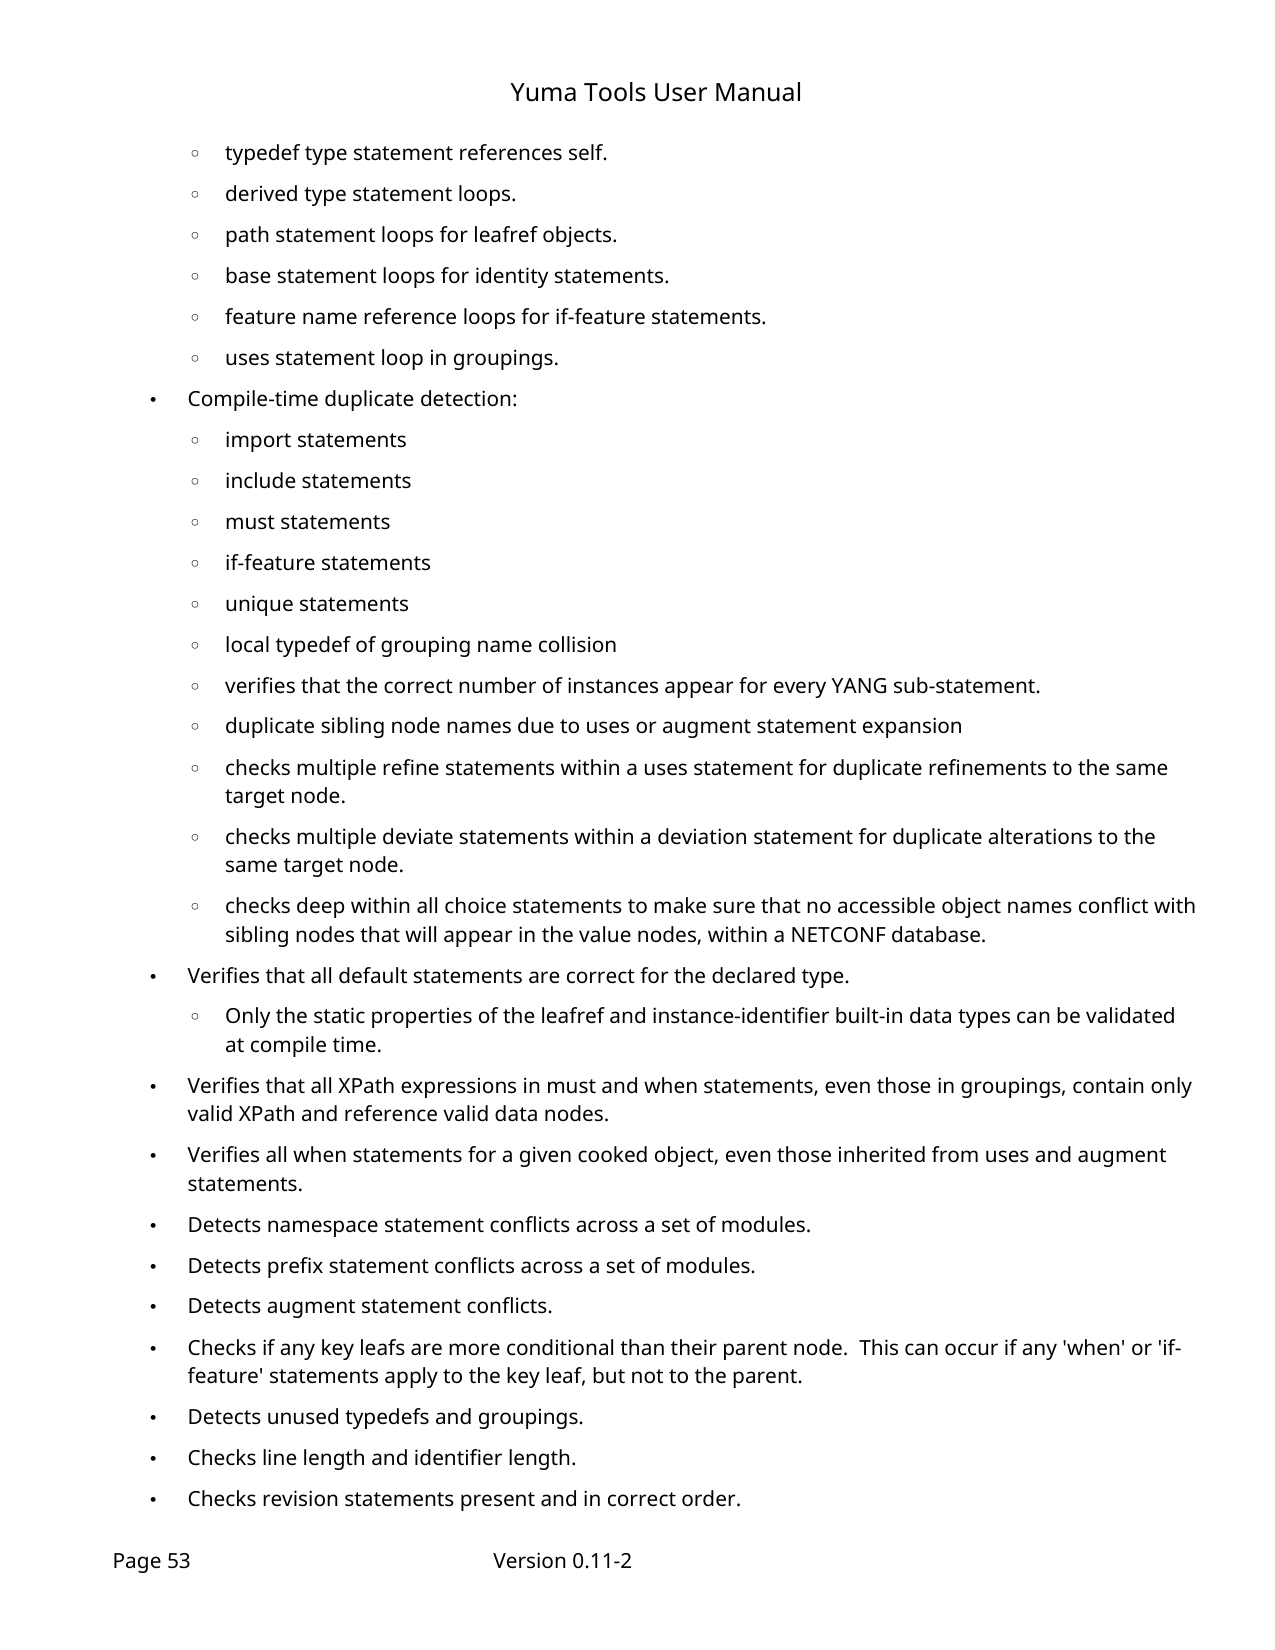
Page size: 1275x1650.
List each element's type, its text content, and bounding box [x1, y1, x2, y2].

list Verifies all when statements for a given cooked object, even those inherited from uses and augment statements. [150, 1140, 1200, 1197]
list Checks if any key leafs are more conditional than their parent node. This can occur if any 'when' or 'if-feature' statements apply to the key leaf, but not to the parent. [150, 1333, 1200, 1389]
list if-feature statements [187, 548, 1200, 576]
list verifies that the correct number of instances appear for every YANG sub-statement. [187, 671, 1200, 699]
list Checks line length and identifier length. [150, 1443, 1200, 1471]
list checks multiple deviate statements within a deviation statement for duplicate alterations to the same target node. [187, 822, 1200, 879]
list base statement loops for identity statements. [187, 261, 1200, 290]
list checks deep within all choice statements to make sure that no accessible object names conflict with sibling nodes that will appear in the value nodes, within a NETCONF database. [187, 891, 1200, 948]
list Detects namespace statement conflicts across a set of modules. [150, 1210, 1200, 1238]
list Detects augment statement conflicts. [150, 1292, 1200, 1320]
list Only the static properties of the leafref and instance-identifier built-in data types can be validated at compile time. [187, 1002, 1200, 1058]
list must statements [187, 507, 1200, 535]
list Compile-time duplicate detection: [150, 384, 1200, 413]
list checks multiple refine statements within a uses statement for duplicate refinements to the same target node. [187, 753, 1200, 809]
list uses statement loop in groupings. [187, 343, 1200, 372]
list Checks revision statements present and in correct order. [150, 1484, 1200, 1512]
list feature name reference loops for if-feature statements. [187, 302, 1200, 331]
list local typedef of grouping name collision [187, 630, 1200, 658]
list import statements [187, 425, 1200, 453]
list duplicate sibling node names due to uses or augment statement expansion [187, 712, 1200, 740]
list unique statements [187, 589, 1200, 617]
list Detects prefix statement conflicts across a set of modules. [150, 1251, 1200, 1279]
list derived type statement loops. [187, 179, 1200, 208]
list Detects unused typedefs and groupings. [150, 1402, 1200, 1430]
list Verifies that all default statements are correct for the declared type. [150, 961, 1200, 989]
list typedef type statement references self. [187, 138, 1200, 167]
list include statements [187, 466, 1200, 494]
list path statement loops for leafref objects. [187, 220, 1200, 249]
list Verifies that all XPath expressions in must and when statements, even those in groupings, contain only valid XPath and reference valid data nodes. [150, 1071, 1200, 1128]
